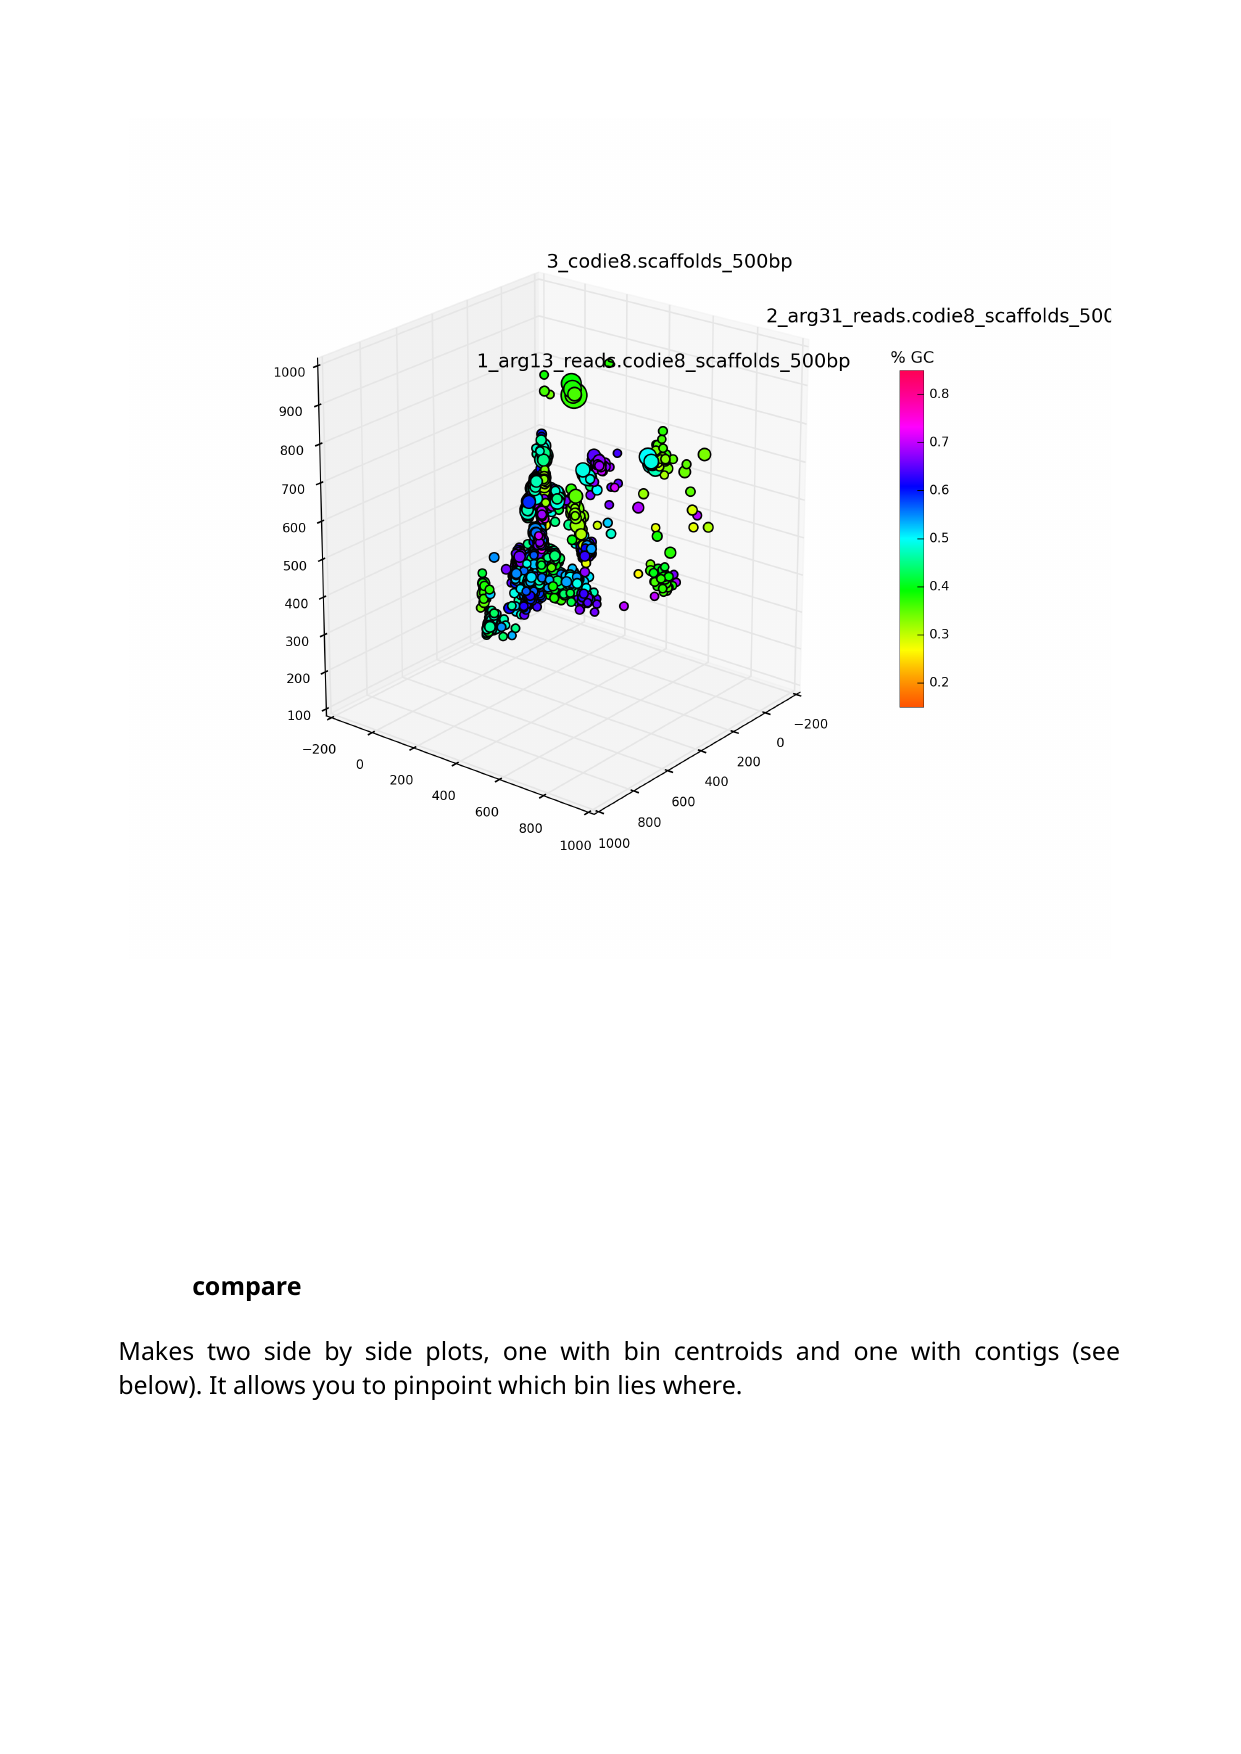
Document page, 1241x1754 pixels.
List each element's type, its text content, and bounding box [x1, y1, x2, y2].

text compare [118, 1269, 1122, 1303]
text Makes two side by side plots, one with bin centroids and one with contigs (see below). It allows you to pinpoint which bin lies where. [118, 1333, 1122, 1402]
picture [129, 118, 1112, 959]
